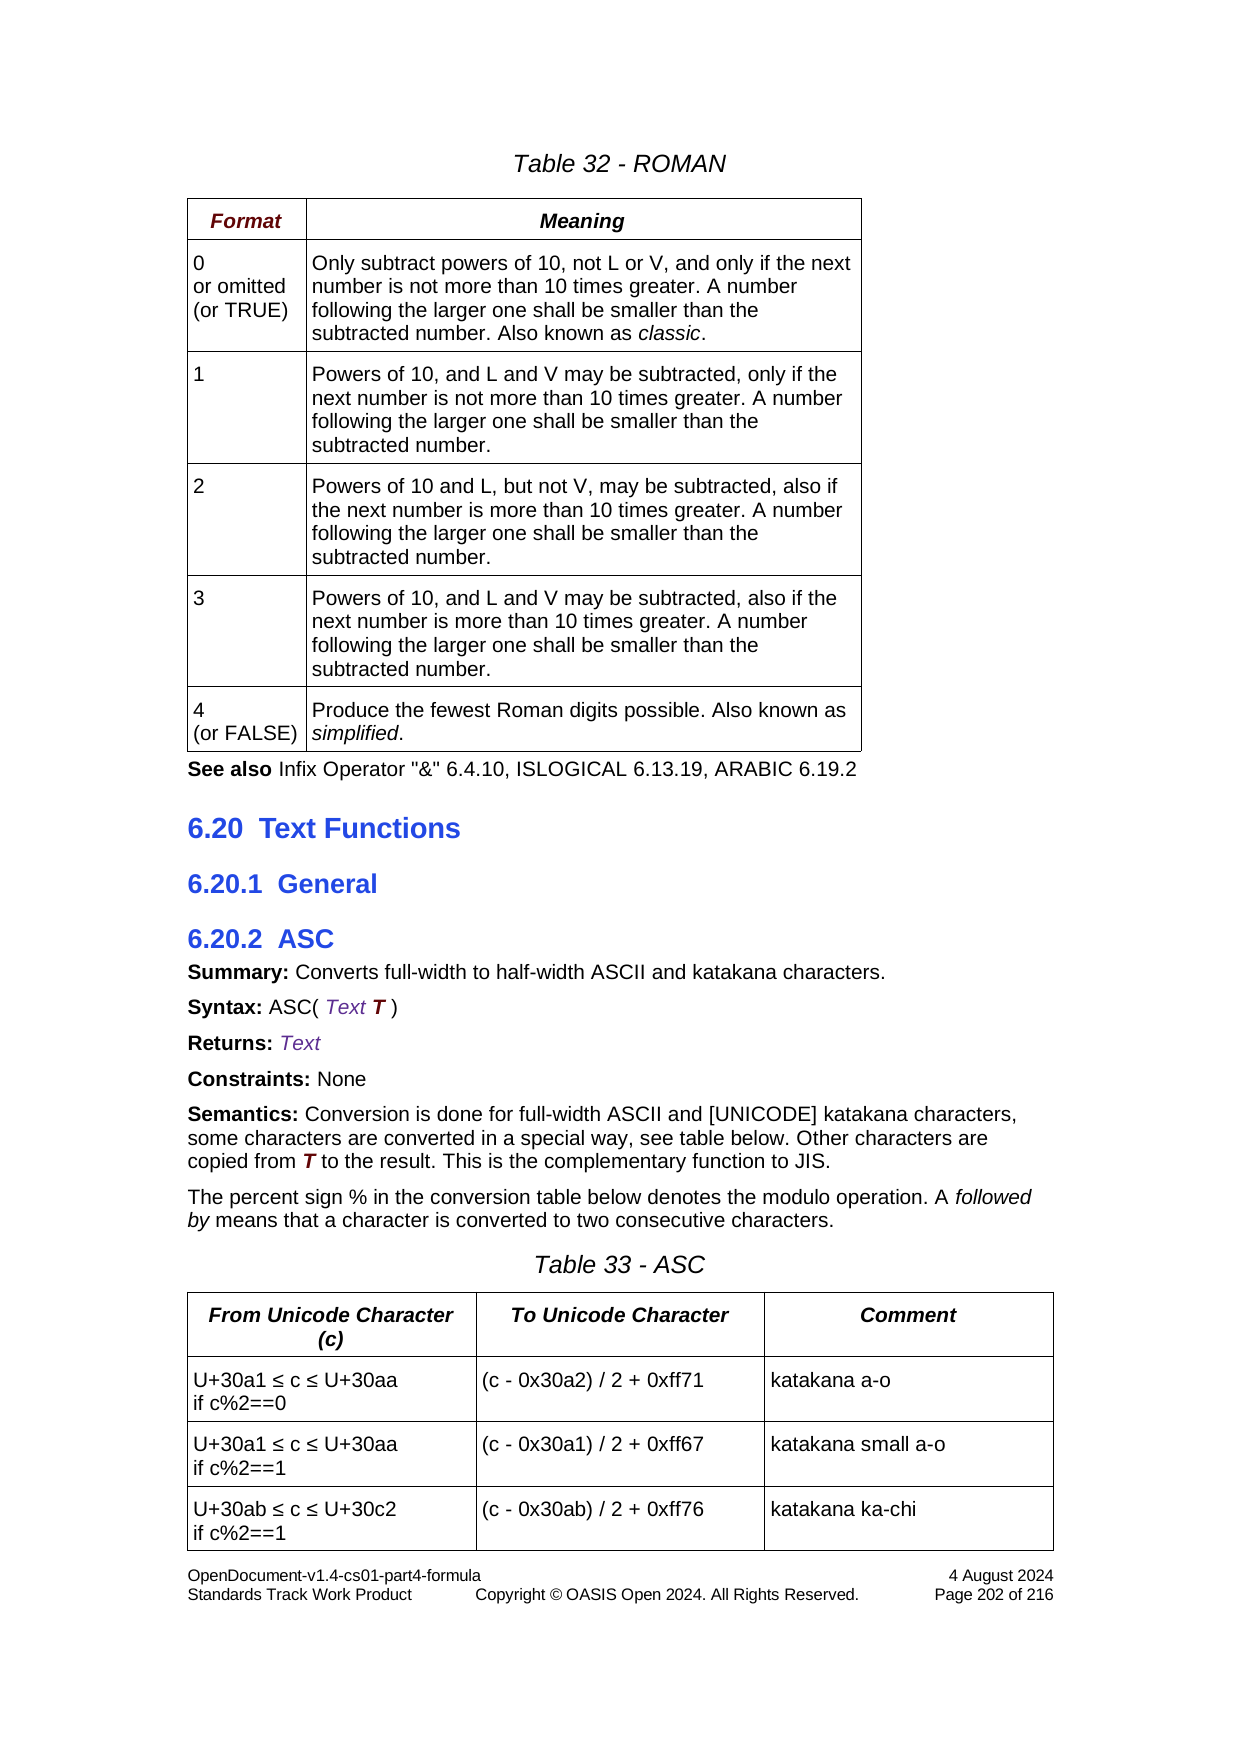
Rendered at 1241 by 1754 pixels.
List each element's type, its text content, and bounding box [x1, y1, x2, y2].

subtitle ASC [187, 924, 1053, 954]
table_cell Powers of 10, and L and V may be subtracted, also if the next number is more than 10 times greater. A number following the larger one shall be smaller than the subtracted number. [307, 576, 861, 686]
subtitle General [187, 869, 1053, 899]
table_cell 1 [188, 352, 306, 463]
text Syntax: ASC( Text T ) [187, 996, 1053, 1019]
text Constraints: None [187, 1067, 1053, 1091]
table_cell 2 [188, 464, 306, 574]
table_cell U+30ab ≤ c ≤ U+30c2 if c%2==1 [188, 1487, 476, 1550]
text Summary: Converts full-width to half-width ASCII and katakana characters. [187, 960, 1053, 984]
table_header Comment [765, 1293, 1053, 1356]
table_header From Unicode Character (c) [188, 1293, 476, 1356]
table_cell U+30a1 ≤ c ≤ U+30aa if c%2==1 [188, 1422, 476, 1486]
text Semantics: Conversion is done for full-width ASCII and [UNICODE] katakana characters, some characters are converted in a special way, see table below. Other characters are copied from T to the result. This is the complementary function to JIS. [187, 1103, 1053, 1173]
table_cell (c - 0x30ab) / 2 + 0xff76 [477, 1487, 764, 1550]
table_header Meaning [307, 199, 861, 239]
table_cell Powers of 10, and L and V may be subtracted, only if the next number is not more than 10 times greater. A number following the larger one shall be smaller than the subtracted number. [307, 352, 861, 463]
text See also Infix Operator "&" 6.4.10, ISLOGICAL 6.13.19, ARABIC 6.19.2 [187, 757, 1053, 781]
table_header To Unicode Character [477, 1293, 764, 1356]
table_cell 4 (or FALSE) [188, 687, 306, 751]
table_cell (c - 0x30a2) / 2 + 0xff71 [477, 1357, 764, 1421]
text The percent sign % in the conversion table below denotes the modulo operation. A followed by means that a character is converted to two consecutive characters. [187, 1185, 1053, 1232]
table_cell Powers of 10 and L, but not V, may be subtracted, also if the next number is more than 10 times greater. A number following the larger one shall be smaller than the subtracted number. [307, 464, 861, 574]
table_header Format [188, 199, 306, 239]
table_cell U+30a1 ≤ c ≤ U+30aa if c%2==0 [188, 1357, 476, 1421]
table_cell Only subtract powers of 10, not L or V, and only if the next number is not more than 10 times greater. A number following the larger one shall be smaller than the subtracted number. Also known as classic. [307, 240, 861, 351]
table_cell 0 or omitted (or TRUE) [188, 240, 306, 351]
text Table 32 - ROMAN [187, 150, 1053, 178]
text Returns: Text [187, 1031, 1053, 1055]
text Table 33 - ASC [187, 1251, 1053, 1279]
subtitle Text Functions [187, 812, 1053, 844]
table_cell katakana a-o [765, 1357, 1053, 1421]
table_cell (c - 0x30a1) / 2 + 0xff67 [477, 1422, 764, 1486]
table_cell Produce the fewest Roman digits possible. Also known as simplified. [307, 687, 861, 751]
table_cell 3 [188, 576, 306, 686]
table_cell katakana small a-o [765, 1422, 1053, 1486]
table_cell katakana ka-chi [765, 1487, 1053, 1550]
